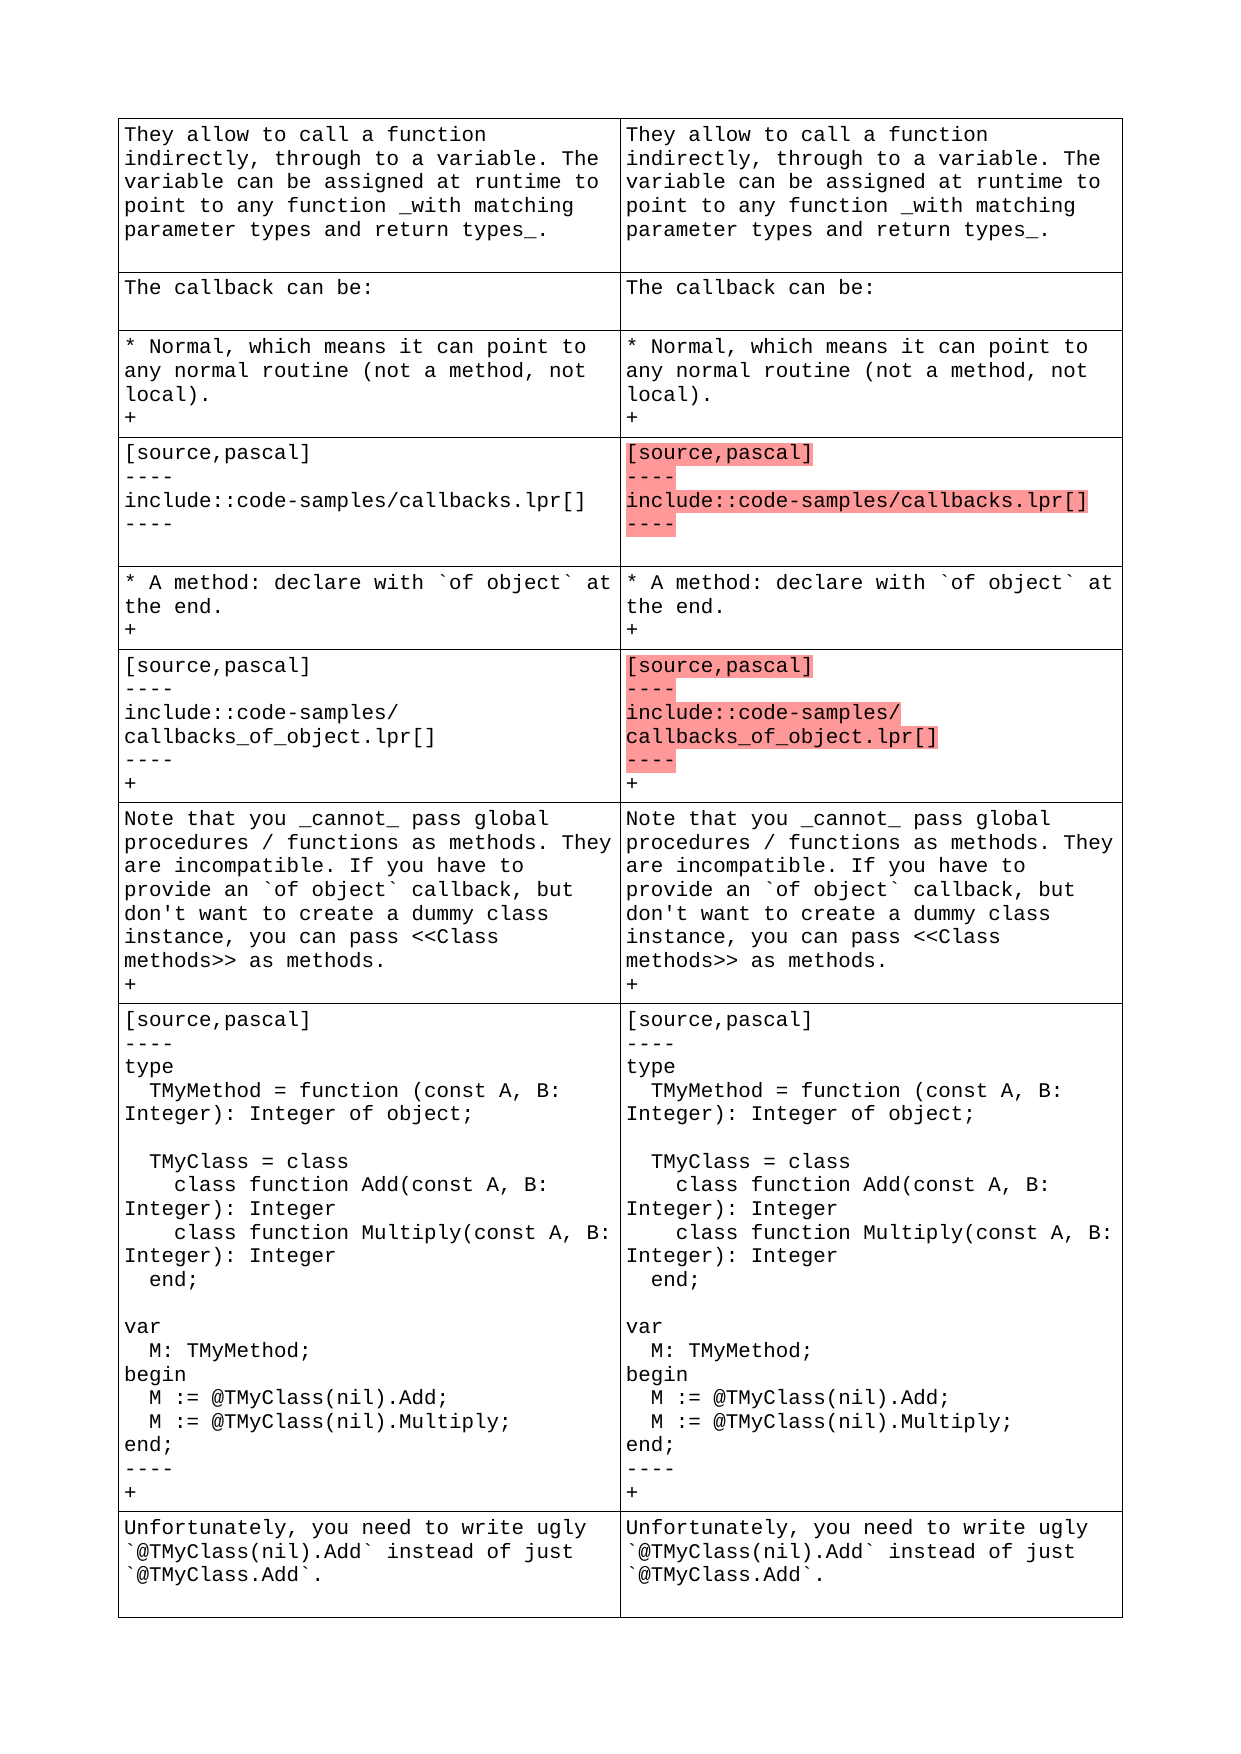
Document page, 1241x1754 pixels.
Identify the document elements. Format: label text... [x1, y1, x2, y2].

table_cell [source,pascal] ---- include::code-samples/callbacks.lpr[] ---- [621, 438, 1122, 566]
table_cell * A method: declare with `of object` at the end. + [119, 567, 620, 649]
table_cell * Normal, which means it can point to any normal routine (not a method, not local). + [621, 331, 1122, 437]
table_cell The callback can be: [621, 273, 1122, 330]
table_cell Unfortunately, you need to write ugly `@TMyClass(nil).Add` instead of just `@TMyClass.Add`. [119, 1512, 620, 1617]
table_cell * Normal, which means it can point to any normal routine (not a method, not local). + [119, 331, 620, 437]
table_cell They allow to call a function indirectly, through to a variable. The variable can be assigned at runtime to point to any function _with matching parameter types and return types_. [621, 119, 1122, 272]
table_cell [source,pascal] ---- include::code-samples/callbacks.lpr[] ---- [119, 438, 620, 566]
table_cell [source,pascal] ---- include::code-samples/callbacks_of_object.lpr[] ---- + [621, 650, 1122, 802]
table_cell Note that you _cannot_ pass global procedures / functions as methods. They are incompatible. If you have to provide an `of object` callback, but don't want to create a dummy class instance, you can pass <<Class methods>> as methods. + [621, 803, 1122, 1003]
table_cell Unfortunately, you need to write ugly `@TMyClass(nil).Add` instead of just `@TMyClass.Add`. [621, 1512, 1122, 1617]
table_cell The callback can be: [119, 273, 620, 330]
table_cell They allow to call a function indirectly, through to a variable. The variable can be assigned at runtime to point to any function _with matching parameter types and return types_. [119, 119, 620, 272]
table_cell [source,pascal] ---- type TMyMethod = function (const A, B: Integer): Integer of object; TMyClass = class class function Add(const A, B: Integer): Integer class function Multiply(const A, B: Integer): Integer end; var M: TMyMethod; begin M := @TMyClass(nil).Add; M := @TMyClass(nil).Multiply; end; ---- + [621, 1004, 1122, 1511]
table_cell [source,pascal] ---- include::code-samples/callbacks_of_object.lpr[] ---- + [119, 650, 620, 802]
table_cell [source,pascal] ---- type TMyMethod = function (const A, B: Integer): Integer of object; TMyClass = class class function Add(const A, B: Integer): Integer class function Multiply(const A, B: Integer): Integer end; var M: TMyMethod; begin M := @TMyClass(nil).Add; M := @TMyClass(nil).Multiply; end; ---- + [119, 1004, 620, 1511]
table_cell Note that you _cannot_ pass global procedures / functions as methods. They are incompatible. If you have to provide an `of object` callback, but don't want to create a dummy class instance, you can pass <<Class methods>> as methods. + [119, 803, 620, 1003]
table_cell * A method: declare with `of object` at the end. + [621, 567, 1122, 649]
